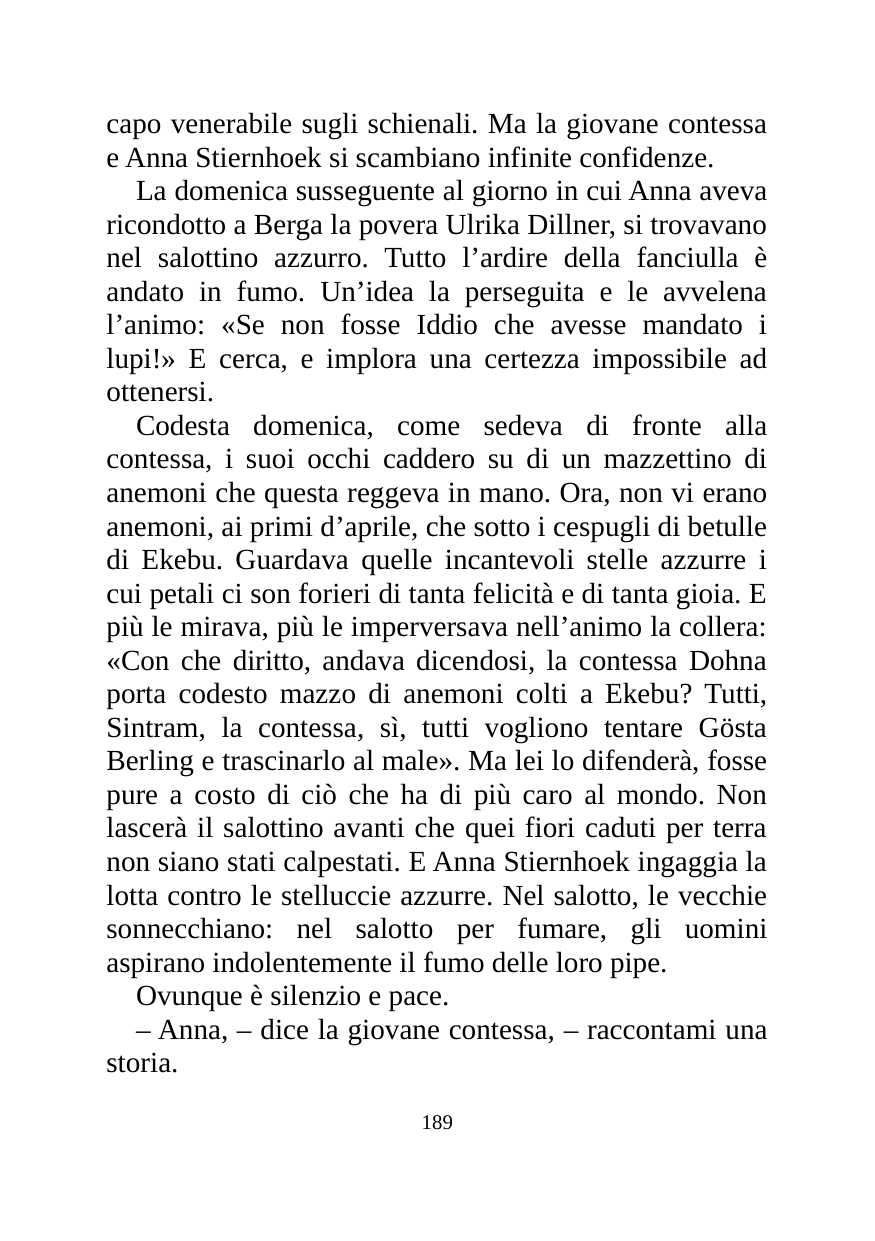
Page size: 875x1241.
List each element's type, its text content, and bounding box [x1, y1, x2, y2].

text La domenica susseguente al giorno in cui Anna aveva ricondotto a Berga la povera Ulrika Dillner, si trovavano nel salottino azzurro. Tutto l’ardire della fanciulla è andato in fumo. Un’idea la perseguita e le avvelena l’animo: «Se non fosse Iddio che avesse mandato i lupi!» E cerca, e implora una certezza impossibile ad ottenersi. [106, 173, 768, 408]
text Ovunque è silenzio e pace. [106, 978, 768, 1012]
text – Anna, – dice la giovane contessa, – raccontami una storia. [106, 1012, 768, 1079]
text capo venerabile sugli schienali. Ma la giovane contessa e Anna Stiernhoek si scambiano infinite confidenze. [106, 106, 768, 173]
text Codesta domenica, come sedeva di fronte alla contessa, i suoi occhi caddero su di un mazzettino di anemoni che questa reggeva in mano. Ora, non vi erano anemoni, ai primi d’aprile, che sotto i cespugli di betulle di Ekebu. Guardava quelle incantevoli stelle azzurre i cui petali ci son forieri di tanta felicità e di tanta gioia. E più le mirava, più le imperversava nell’animo la collera: «Con che diritto, andava dicendosi, la contessa Dohna porta codesto mazzo di anemoni colti a Ekebu? Tutti, Sintram, la contessa, sì, tutti vogliono tentare Gösta Berling e trascinarlo al male». Ma lei lo difenderà, fosse pure a costo di ciò che ha di più caro al mondo. Non lascerà il salottino avanti che quei fiori caduti per terra non siano stati calpestati. E Anna Stiernhoek ingaggia la lotta contro le stelluccie azzurre. Nel salotto, le vecchie sonnecchiano: nel salotto per fumare, gli uomini aspirano indolentemente il fumo delle loro pipe. [106, 408, 768, 978]
